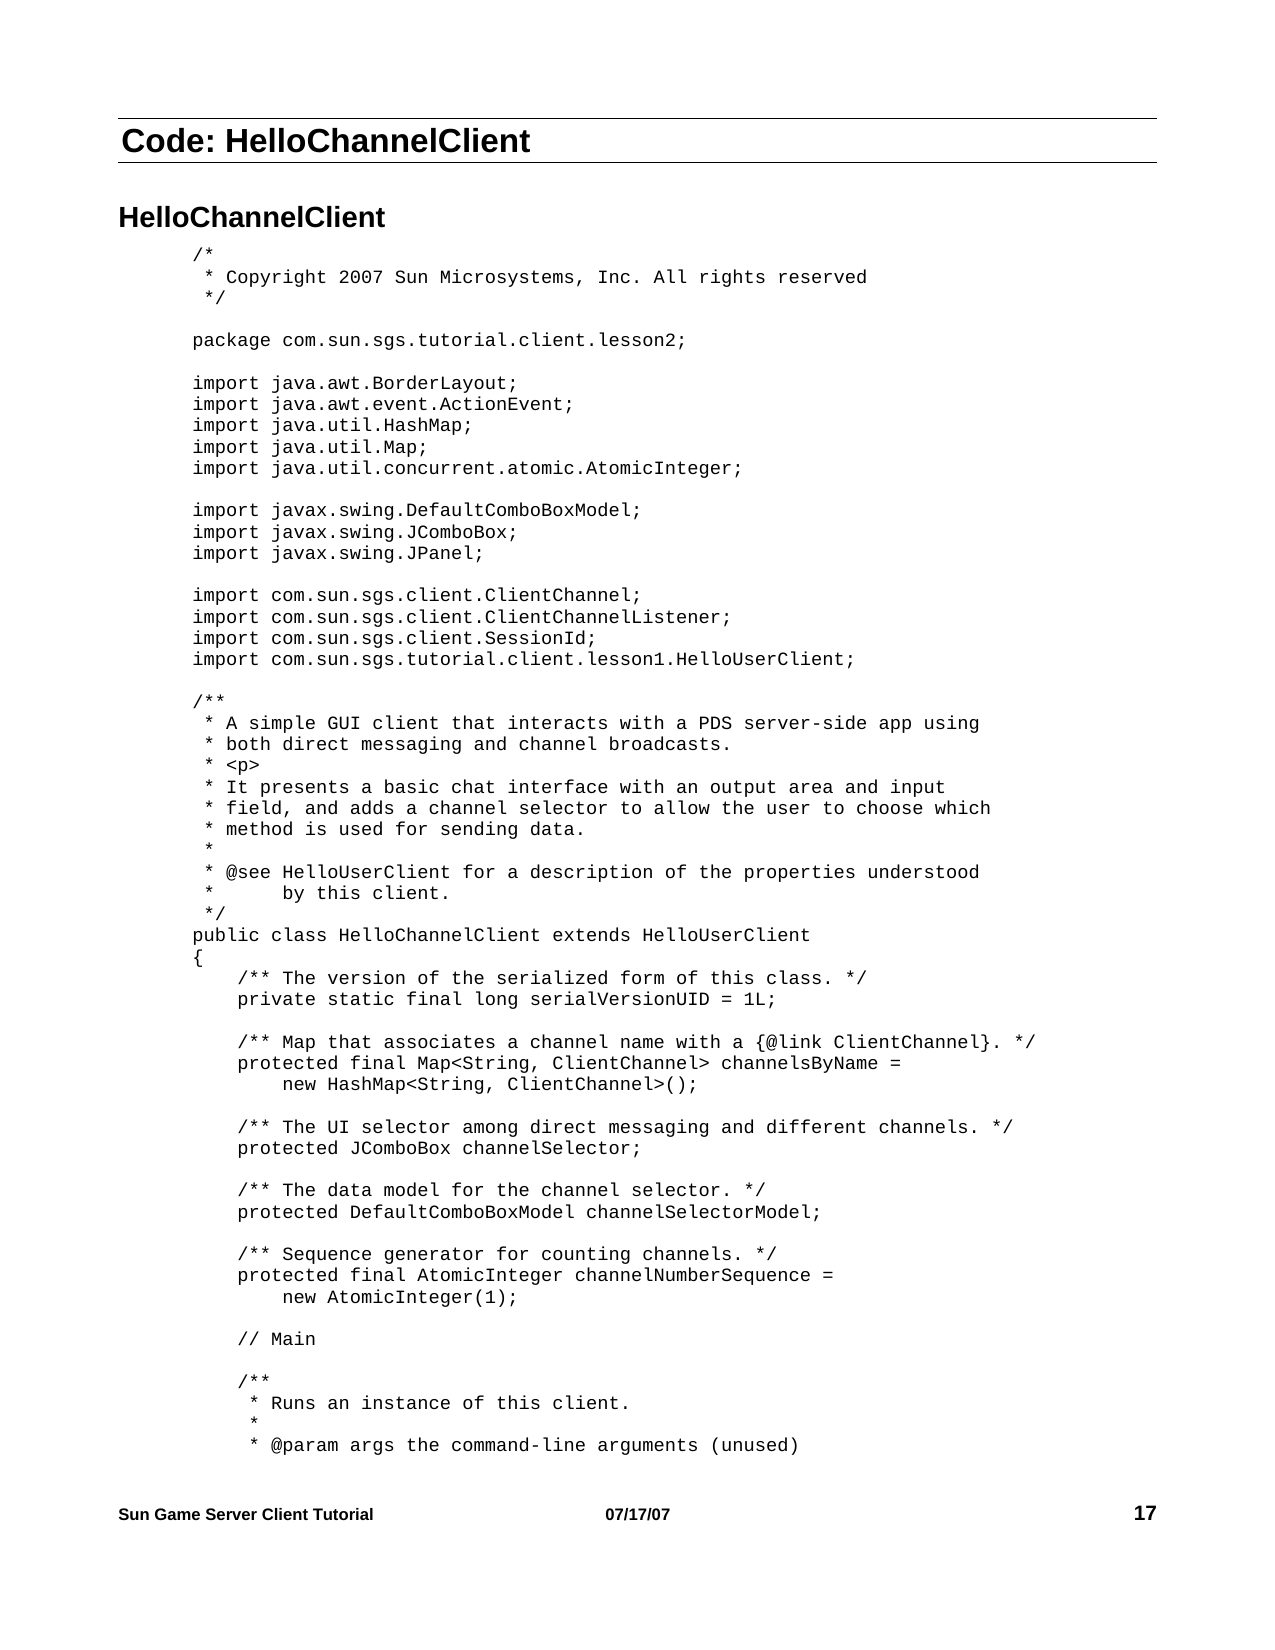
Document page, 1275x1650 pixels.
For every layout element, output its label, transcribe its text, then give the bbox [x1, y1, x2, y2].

subtitle Code: HelloChannelClient [118, 119, 1157, 162]
subtitle HelloChannelClient [118, 201, 1157, 234]
text /* * Copyright 2007 Sun Microsystems, Inc. All rights reserved */ package com.sun.sgs.tutorial.client.lesson2; import java.awt.BorderLayout; import java.awt.event.ActionEvent; import java.util.HashMap; import java.util.Map; import java.util.concurrent.atomic.AtomicInteger; import javax.swing.DefaultComboBoxModel; import javax.swing.JComboBox; import javax.swing.JPanel; import com.sun.sgs.client.ClientChannel; import com.sun.sgs.client.ClientChannelListener; import com.sun.sgs.client.SessionId; import com.sun.sgs.tutorial.client.lesson1.HelloUserClient; /** * A simple GUI client that interacts with a PDS server-side app using * both direct messaging and channel broadcasts. * <p> * It presents a basic chat interface with an output area and input * field, and adds a channel selector to allow the user to choose which * method is used for sending data. * * @see HelloUserClient for a description of the properties understood * by this client. */ public class HelloChannelClient extends HelloUserClient { /** The version of the serialized form of this class. */ private static final long serialVersionUID = 1L; /** Map that associates a channel name with a {@link ClientChannel}. */ protected final Map<String, ClientChannel> channelsByName = new HashMap<String, ClientChannel>(); /** The UI selector among direct messaging and different channels. */ protected JComboBox channelSelector; /** The data model for the channel selector. */ protected DefaultComboBoxModel channelSelectorModel; /** Sequence generator for counting channels. */ protected final AtomicInteger channelNumberSequence = new AtomicInteger(1); // Main /** * Runs an instance of this client. * * @param args the command-line arguments (unused) [192, 246, 1098, 1457]
